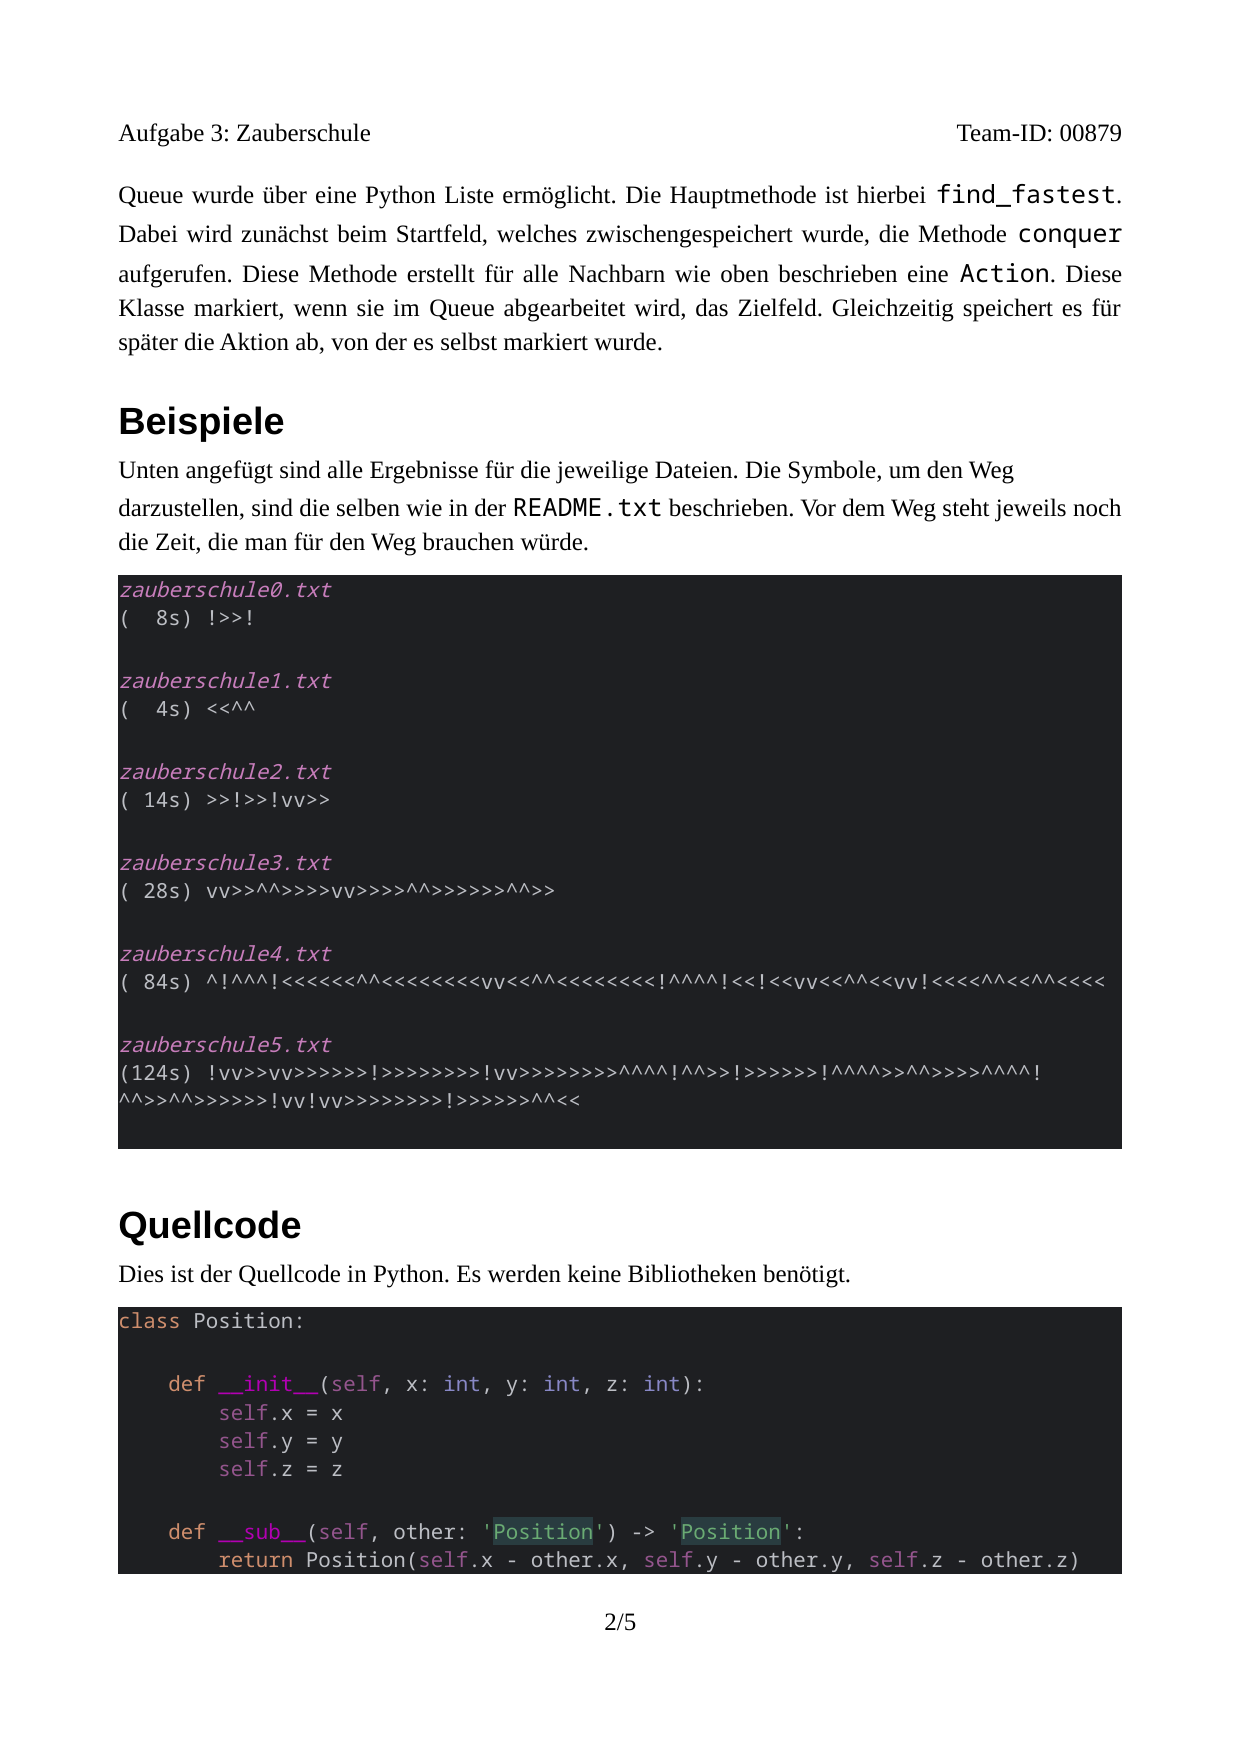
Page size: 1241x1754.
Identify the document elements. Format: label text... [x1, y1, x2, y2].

text Dies ist der Quellcode in Python. Es werden keine Bibliotheken benötigt. [118, 1259, 1122, 1288]
text Queue wurde über eine Python Liste ermöglicht. Die Hauptmethode ist hierbei find_fastest. Dabei wird zunächst beim Startfeld, welches zwischengespeichert wurde, die Methode conquer aufgerufen. Diese Methode erstellt für alle Nachbarn wie oben beschrieben eine Action. Diese Klasse markiert, wenn sie im Queue abgearbeitet wird, das Zielfeld. Gleichzeitig speichert es für später die Aktion ab, von der es selbst markiert wurde. [118, 177, 1122, 355]
text zauberschule0.txt ( 8s) !>>! zauberschule1.txt ( 4s) <<^^ zauberschule2.txt ( 14s) >>!>>!vv>> zauberschule3.txt ( 28s) vv>>^^>>>>vv>>>>^^>>>>>>^^>> zauberschule4.txt ( 84s) ^!^^^!<<<<<<^^<<<<<<<<vv<<^^<<<<<<<<!^^^^!<<!<<vv<<^^<<vv!<<<<^^<<^^<<<< zauberschule5.txt (124s) !vv>>vv>>>>>>!>>>>>>>>!vv>>>>>>>>^^^^!^^>>!>>>>>>!^^^^>>^^>>>>^^^^!^^>>^^>>>>>>!vv!vv>>>>>>>>!>>>>>>^^<< [118, 575, 1122, 1149]
text class Position: def __init__(self, x: int, y: int, z: int): self.x = x self.y = y self.z = z def __sub__(self, other: 'Position') -> 'Position': return Position(self.x - other.x, self.y - other.y, self.z - other.z) [118, 1307, 1122, 1574]
subtitle Beispiele [118, 399, 1122, 443]
subtitle Quellcode [118, 1203, 1122, 1247]
text Unten angefügt sind alle Ergebnisse für die jeweilige Dateien. Die Symbole, um den Weg darzustellen, sind die selben wie in der README.txt beschrieben. Vor dem Weg steht jeweils noch die Zeit, die man für den Weg brauchen würde. [118, 455, 1122, 556]
